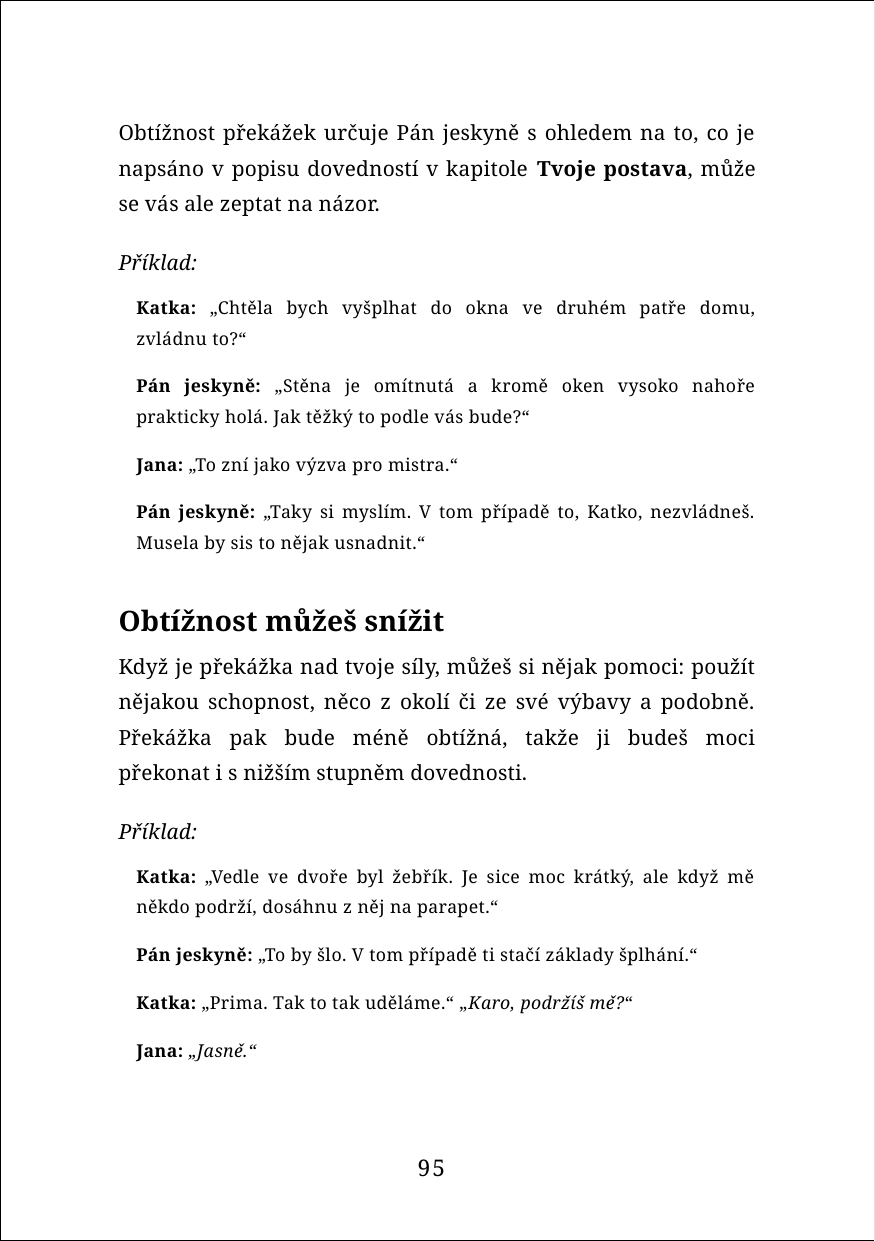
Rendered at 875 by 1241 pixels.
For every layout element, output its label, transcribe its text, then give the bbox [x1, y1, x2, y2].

text Katka: „Prima. Tak to tak uděláme.“ „Karo, podržíš mě?“ [136, 991, 756, 1015]
text Pán jeskyně: „Stěna je omítnutá a kromě oken vysoko nahoře prakticky holá. Jak těžký to podle vás bude?“ [136, 374, 756, 428]
text Katka: „Vedle ve dvoře byl žebřík. Je sice moc krátký, ale když mě někdo podrží, dosáhnu z něj na parapet.“ [136, 865, 756, 919]
text Když je překážka nad tvoje síly, můžeš si nějak pomoci: použít nějakou schopnost, něco z okolí či ze své výbavy a podobně. Překážka pak bude méně obtížná, takže ji budeš moci překonat i s nižším stupněm dovednosti. [118, 652, 756, 787]
text Jana: „Jasně.“ [136, 1039, 756, 1063]
text Pán jeskyně: „To by šlo. V tom případě ti stačí základy šplhání.“ [136, 943, 756, 967]
text Jana: „To zní jako výzva pro mistra.“ [136, 452, 756, 476]
text Příklad: [118, 817, 756, 846]
subtitle Obtížnost můžeš snížit [118, 602, 756, 640]
text Příklad: [118, 248, 756, 277]
text Obtížnost překážek určuje Pán jeskyně s ohledem na to, co je napsáno v popisu dovedností v kapitole Tvoje postava, může se vás ale zeptat na názor. [118, 118, 756, 218]
text Pán jeskyně: „Taky si myslím. V tom případě to, Katko, nezvládneš. Musela by sis to nějak usnadnit.“ [136, 500, 756, 554]
text Katka: „Chtěla bych vyšplhat do okna ve druhém patře domu, zvládnu to?“ [136, 296, 756, 350]
